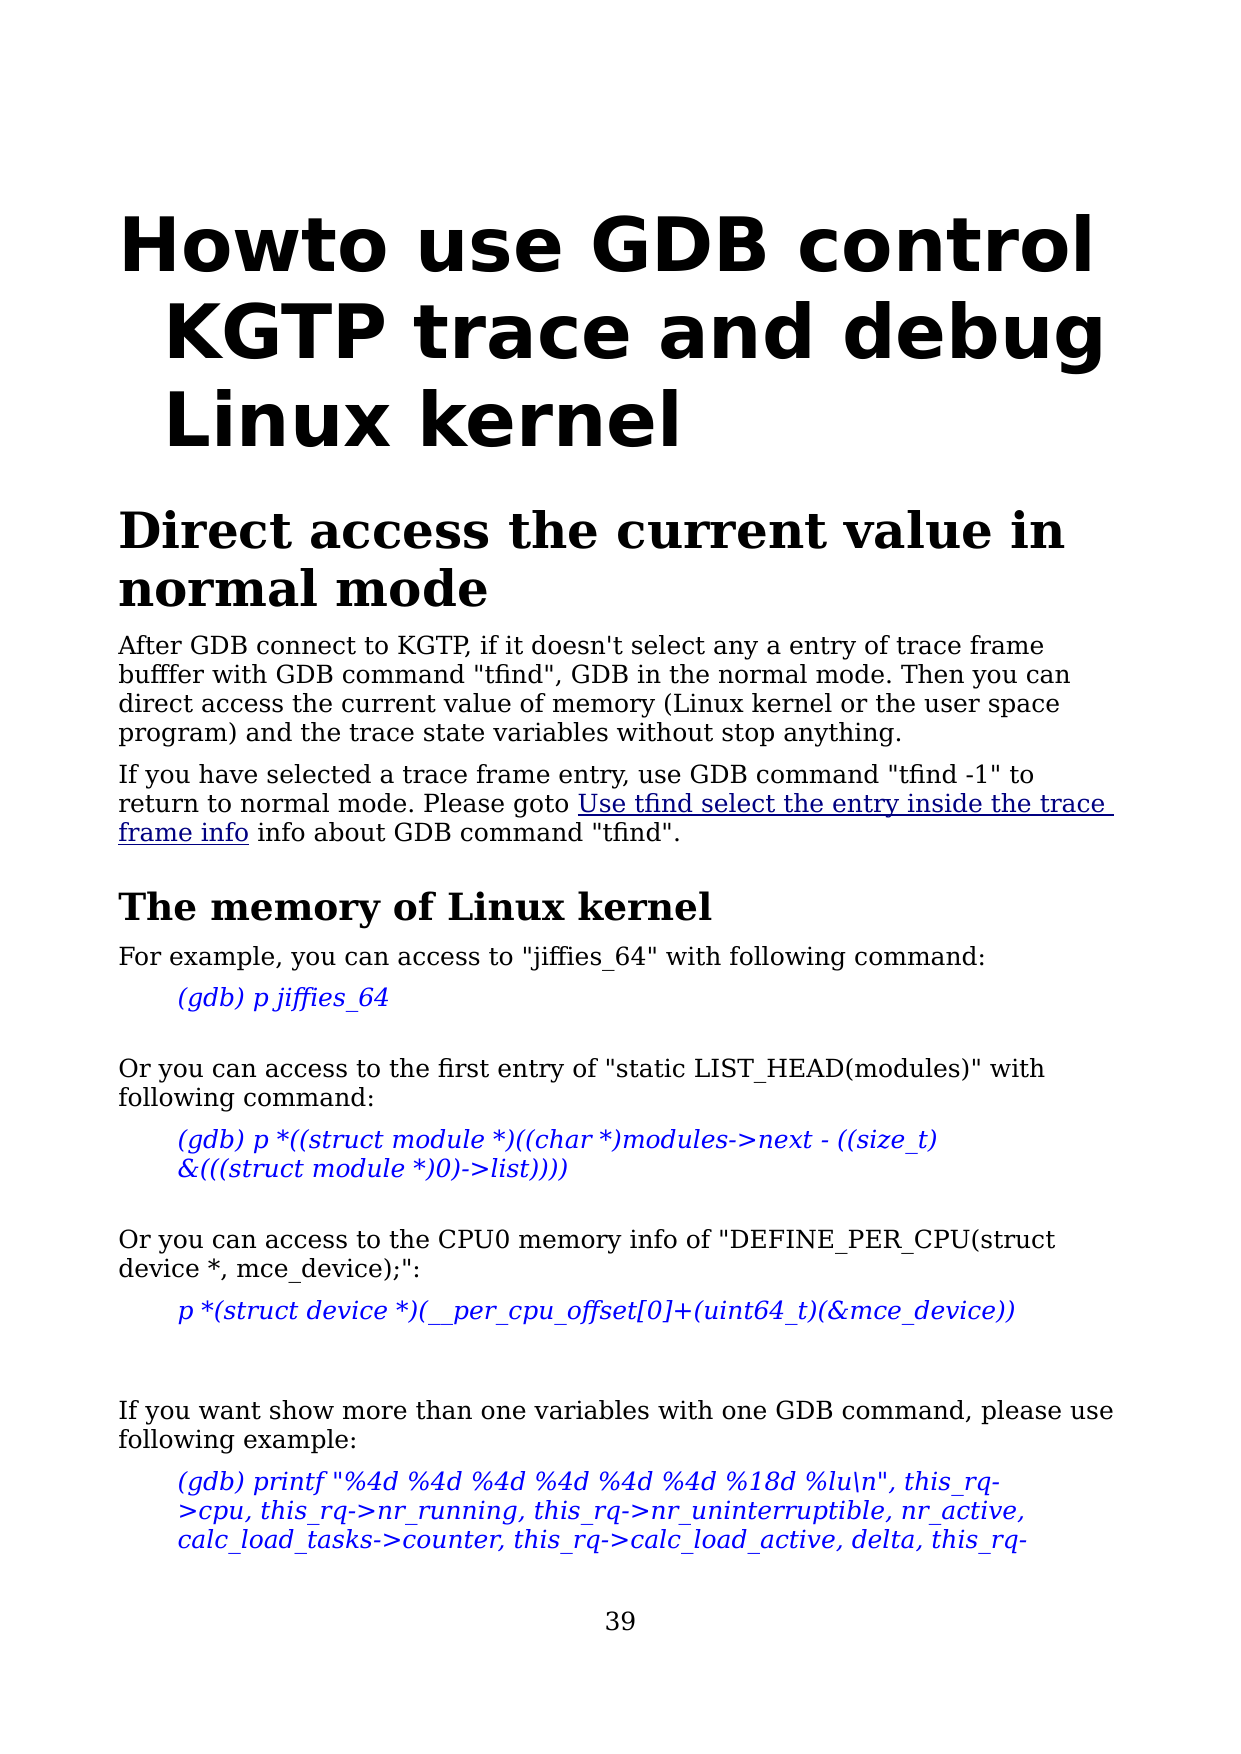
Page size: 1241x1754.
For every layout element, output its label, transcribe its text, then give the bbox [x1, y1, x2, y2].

text Or you can access to the CPU0 memory info of "DEFINE_PER_CPU(struct device *, mce_device);": [118, 1225, 1122, 1283]
subtitle Direct access the current value in normal mode [118, 501, 1122, 619]
text If you have selected a trace frame entry, use GDB command "tfind -1" to return to normal mode. Please goto Use tfind select the entry inside the trace frame info info about GDB command "tfind". [118, 760, 1122, 848]
text After GDB connect to KGTP, if it doesn't select any a entry of trace frame bufffer with GDB command "tfind", GDB in the normal mode. Then you can direct access the current value of memory (Linux kernel or the user space program) and the trace state variables without stop anything. [118, 631, 1122, 748]
subtitle Howto use GDB control KGTP trace and debug Linux kernel [118, 202, 1122, 464]
text (gdb) p jiffies_64 [177, 983, 1063, 1013]
subtitle The memory of Linux kernel [118, 885, 1122, 929]
text Or you can access to the first entry of "static LIST_HEAD(modules)" with following command: [118, 1054, 1122, 1113]
text (gdb) p *((struct module *)((char *)modules->next - ((size_t) &(((struct module *)0)->list)))) [177, 1125, 1063, 1183]
text If you want show more than one variables with one GDB command, please use following example: [118, 1396, 1122, 1454]
text For example, you can access to "jiffies_64" with following command: [118, 942, 1122, 971]
text p *(struct device *)(__per_cpu_offset[0]+(uint64_t)(&mce_device)) [177, 1296, 1063, 1325]
text (gdb) printf "%4d %4d %4d %4d %4d %4d %18d %lu\n", this_rq->cpu, this_rq->nr_running, this_rq->nr_uninterruptible, nr_active, calc_load_tasks->counter, this_rq->calc_load_active, delta, this_rq- [177, 1467, 1063, 1554]
